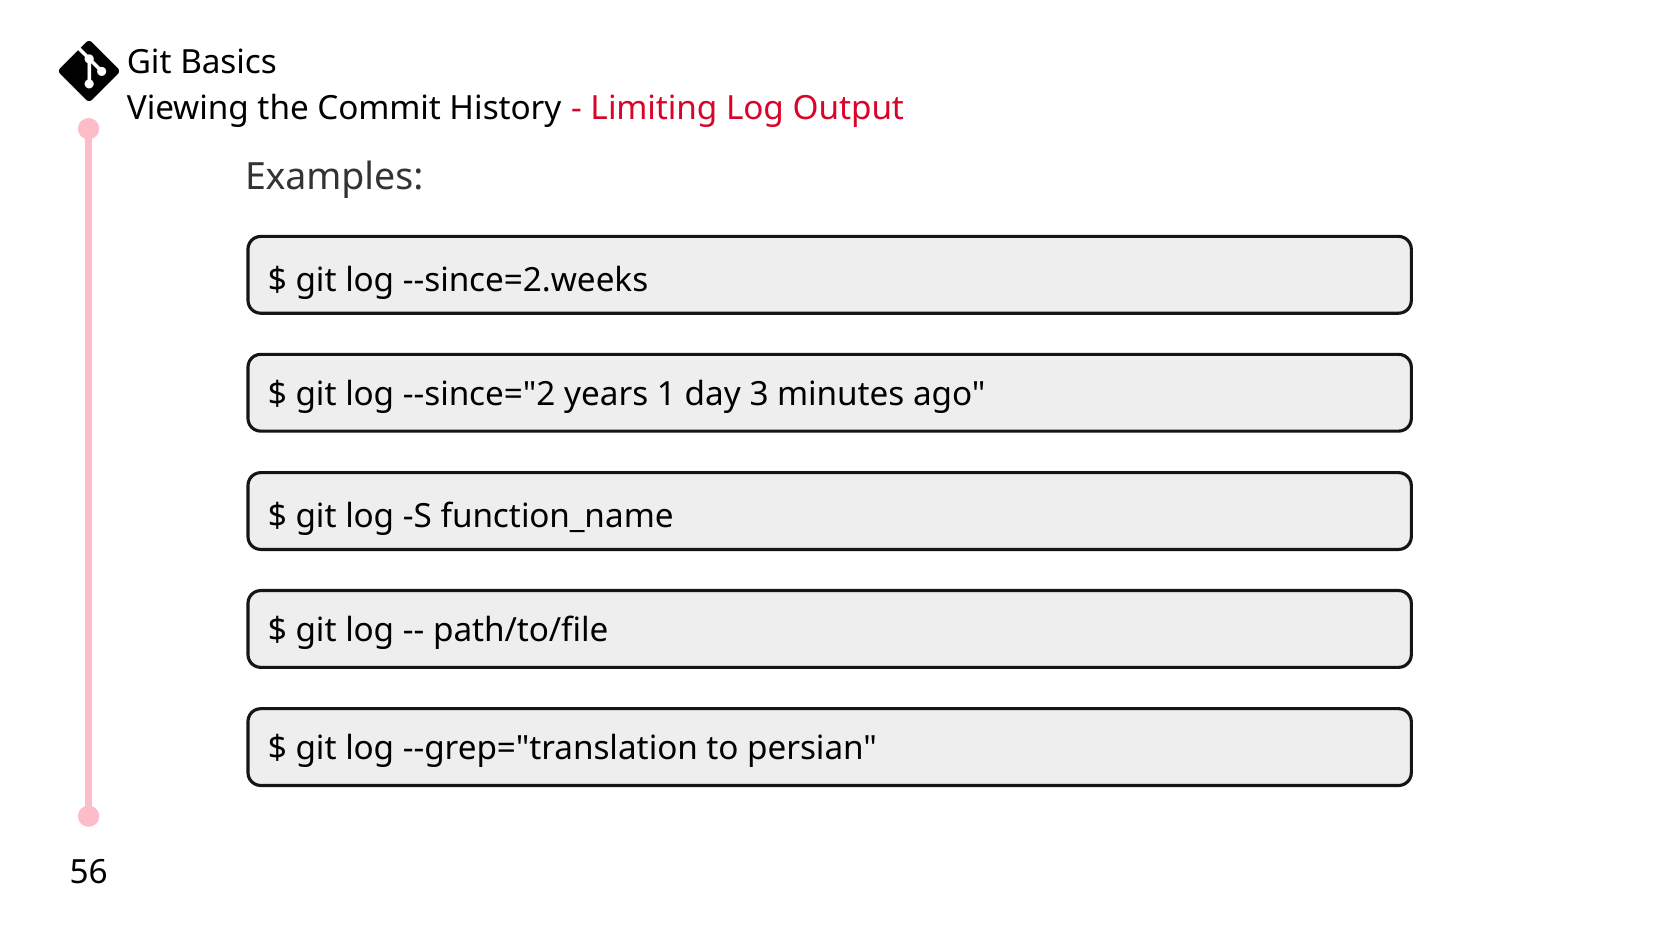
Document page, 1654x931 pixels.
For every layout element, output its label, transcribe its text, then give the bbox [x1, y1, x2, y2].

picture [59, 41, 119, 101]
text_box $ git log --since=2.weeks [247, 236, 1412, 314]
text_box $ git log -S function_name [247, 472, 1412, 550]
text_box 56 [47, 840, 130, 889]
text_box Git Basics Viewing the Commit History - Limiting Log Output [112, 31, 1506, 113]
text_box $ git log -- path/to/file [247, 590, 1412, 668]
text_box $ git log --grep="translation to persian" [247, 708, 1412, 786]
text_box Examples: [230, 141, 1447, 241]
text_box $ git log --since="2 years 1 day 3 minutes ago" [247, 354, 1412, 432]
